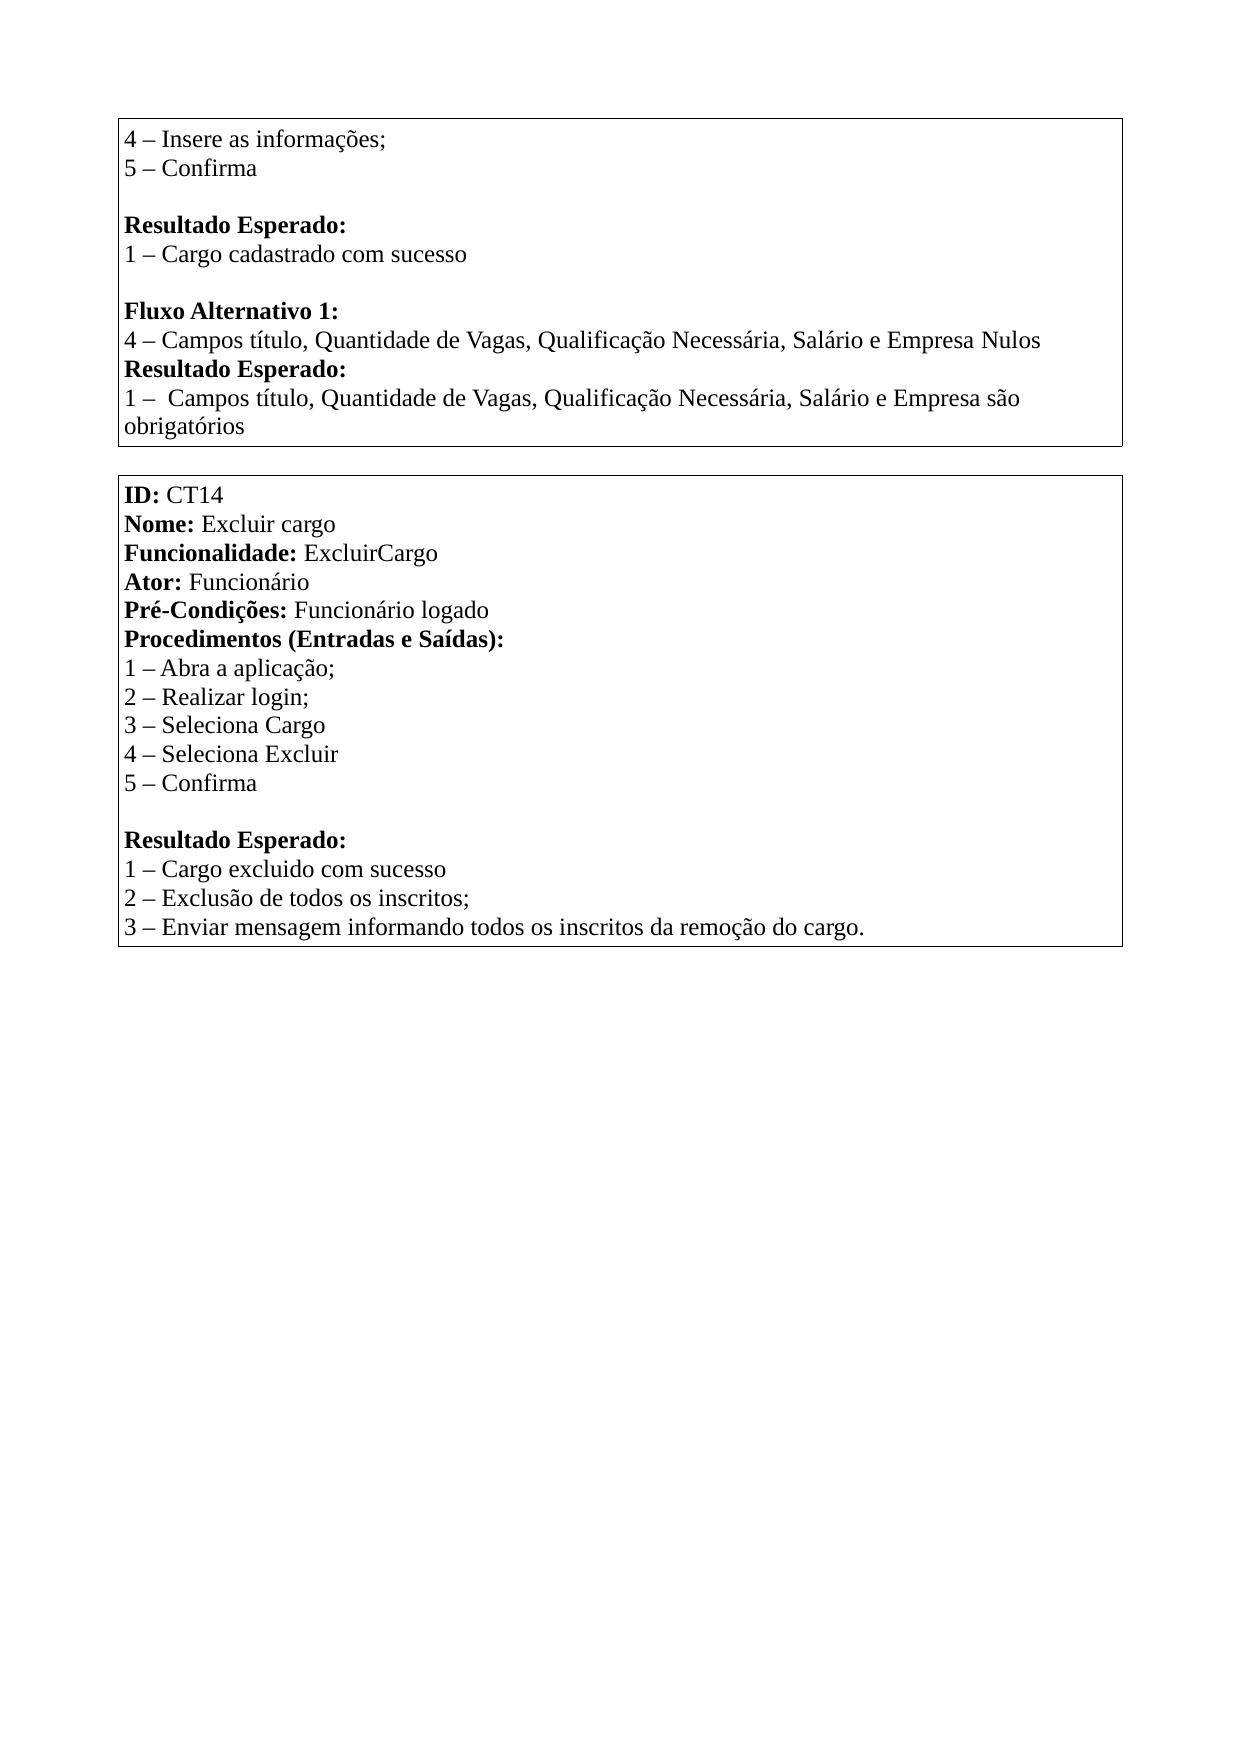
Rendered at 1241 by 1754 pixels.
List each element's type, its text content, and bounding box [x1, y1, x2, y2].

table_header 4 – Insere as informações; 5 – Confirma Resultado Esperado: 1 – Cargo cadastrado com sucesso Fluxo Alternativo 1: 4 – Campos título, Quantidade de Vagas, Qualificação Necessária, Salário e Empresa Nulos Resultado Esperado: 1 – Campos título, Quantidade de Vagas, Qualificação Necessária, Salário e Empresa são obrigatórios [119, 119, 1122, 446]
table_header ID: CT14 Nome: Excluir cargo Funcionalidade: ExcluirCargo Ator: Funcionário Pré-Condições: Funcionário logado Procedimentos (Entradas e Saídas): 1 – Abra a aplicação; 2 – Realizar login; 3 – Seleciona Cargo 4 – Seleciona Excluir 5 – Confirma Resultado Esperado: 1 – Cargo excluido com sucesso 2 – Exclusão de todos os inscritos; 3 – Enviar mensagem informando todos os inscritos da remoção do cargo. [119, 476, 1122, 946]
